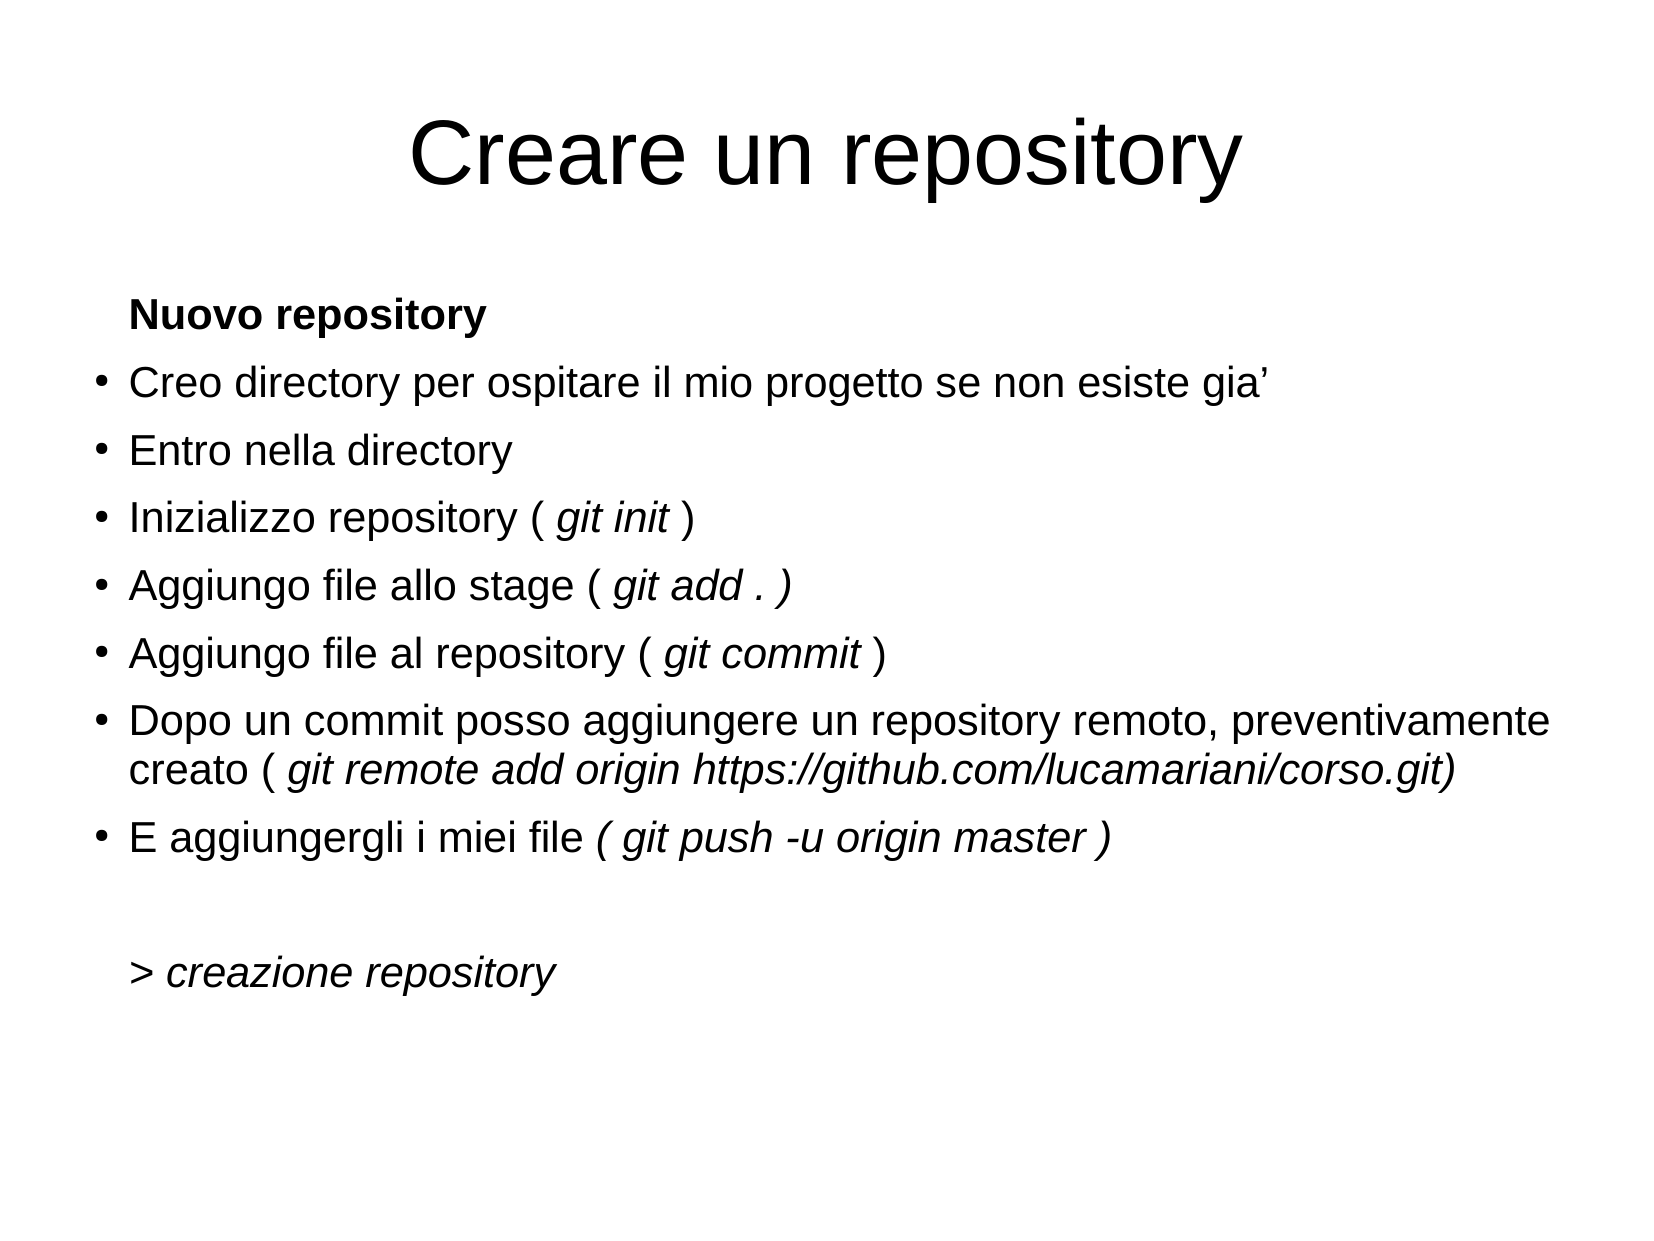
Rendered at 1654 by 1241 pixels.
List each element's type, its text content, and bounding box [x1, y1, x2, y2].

list Nuovo repository Creo directory per ospitare il mio progetto se non esiste gia’ Entro nella directory Inizializzo repository ( git init ) Aggiungo file allo stage ( git add . ) Aggiungo file al repository ( git commit ) Dopo un commit posso aggiungere un repository remoto, preventivamente creato ( git remote add origin https://github.com/lucamariani/corso.git) E aggiungergli i miei file ( git push -u origin master ) > creazione repository [82, 290, 1571, 1010]
title Creare un repository [82, 49, 1571, 257]
